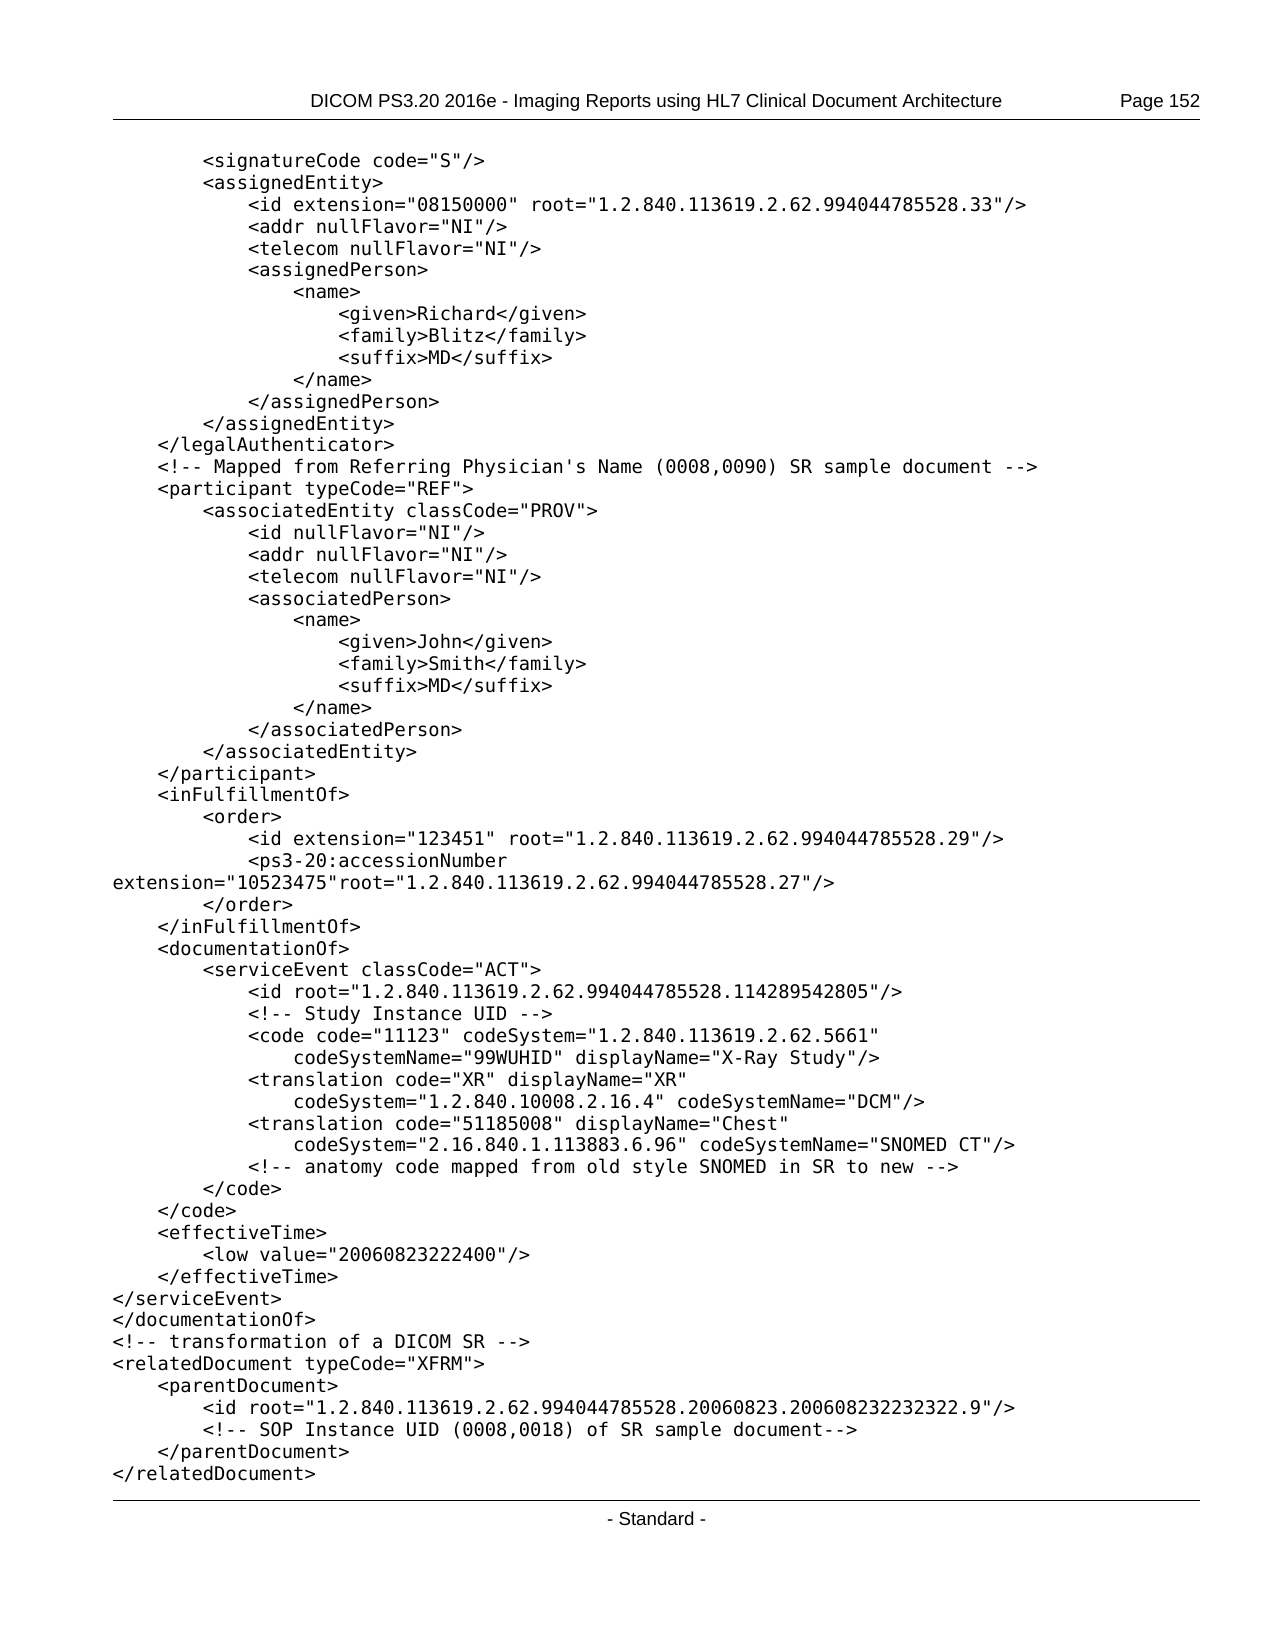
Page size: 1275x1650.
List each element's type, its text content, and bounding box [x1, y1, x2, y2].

text <signatureCode code="S"/> <assignedEntity> <id extension="08150000" root="1.2.840.113619.2.62.994044785528.33"/> <addr nullFlavor="NI"/> <telecom nullFlavor="NI"/> <assignedPerson> <name> <given>Richard</given> <family>Blitz</family> <suffix>MD</suffix> </name> </assignedPerson> </assignedEntity> </legalAuthenticator> <!-- Mapped from Referring Physician's Name (0008,0090) SR sample document --> <participant typeCode="REF"> <associatedEntity classCode="PROV"> <id nullFlavor="NI"/> <addr nullFlavor="NI"/> <telecom nullFlavor="NI"/> <associatedPerson> <name> <given>John</given> <family>Smith</family> <suffix>MD</suffix> </name> </associatedPerson> </associatedEntity> </participant> <inFulfillmentOf> <order> <id extension="123451" root="1.2.840.113619.2.62.994044785528.29"/> <ps3-20:accessionNumber extension="10523475"root="1.2.840.113619.2.62.994044785528.27"/> </order> </inFulfillmentOf> <documentationOf> <serviceEvent classCode="ACT"> <id root="1.2.840.113619.2.62.994044785528.114289542805"/> <!-- Study Instance UID --> <code code="11123" codeSystem="1.2.840.113619.2.62.5661" codeSystemName="99WUHID" displayName="X-Ray Study"/> <translation code="XR" displayName="XR" codeSystem="1.2.840.10008.2.16.4" codeSystemName="DCM"/> <translation code="51185008" displayName="Chest" codeSystem="2.16.840.1.113883.6.96" codeSystemName="SNOMED CT"/> <!-- anatomy code mapped from old style SNOMED in SR to new --> </code> </code> <effectiveTime> <low value="20060823222400"/> </effectiveTime> </serviceEvent> </documentationOf> <!-- transformation of a DICOM SR --> <relatedDocument typeCode="XFRM"> <parentDocument> <id root="1.2.840.113619.2.62.994044785528.20060823.200608232232322.9"/> <!-- SOP Instance UID (0008,0018) of SR sample document--> </parentDocument> </relatedDocument> [112, 150, 1200, 1484]
